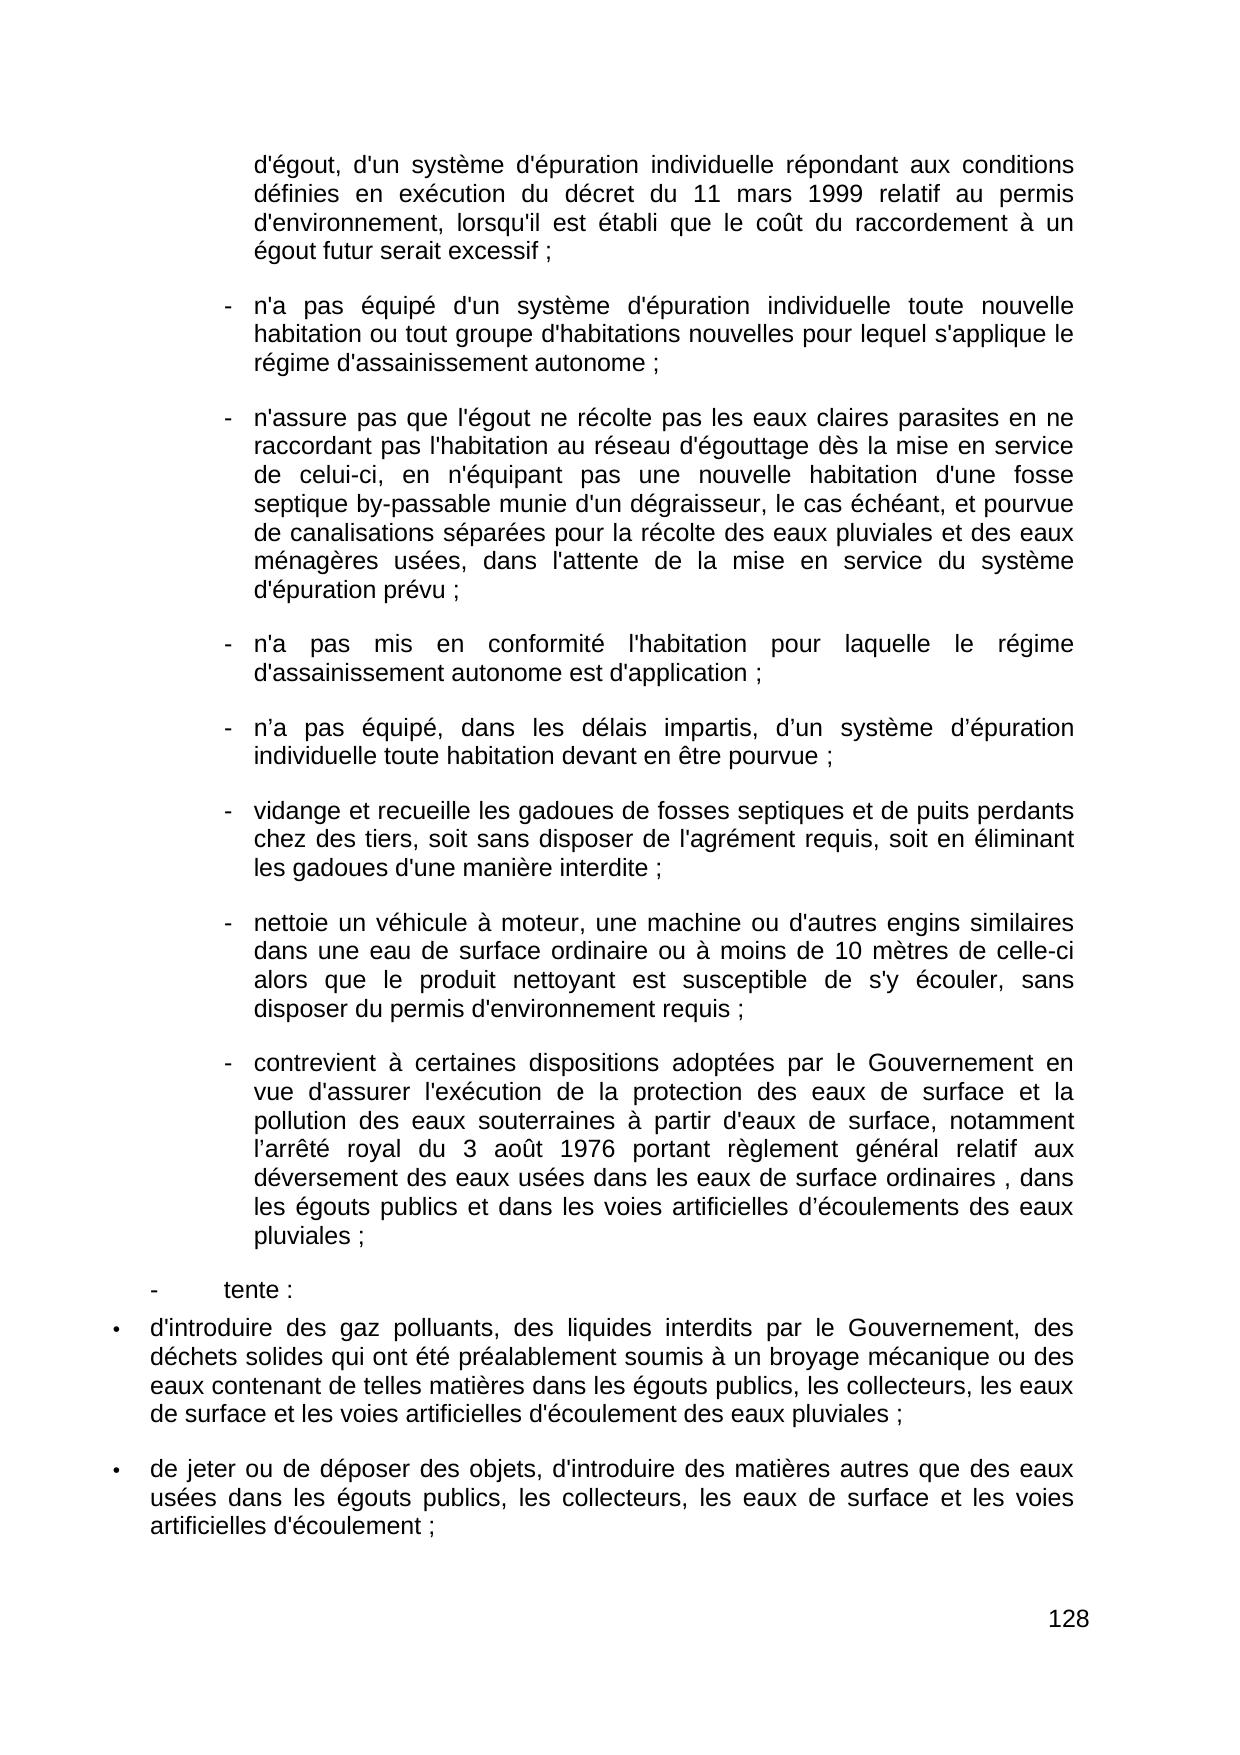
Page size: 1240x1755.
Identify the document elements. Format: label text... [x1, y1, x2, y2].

list de jeter ou de déposer des objets, d'introduire des matières autres que des eaux usées dans les égouts publics, les collecteurs, les eaux de surface et les voies artificielles d'écoulement ; [113, 1454, 1076, 1540]
list n'a pas équipé d'un système d'épuration individuelle toute nouvelle habitation ou tout groupe d'habitations nouvelles pour lequel s'applique le régime d'assainissement autonome ; [224, 291, 1076, 377]
list n'a pas mis en conformité l'habitation pour laquelle le régime d'assainissement autonome est d'application ; [224, 629, 1076, 687]
list nettoie un véhicule à moteur, une machine ou d'autres engins similaires dans une eau de surface ordinaire ou à moins de 10 mètres de celle-ci alors que le produit nettoyant est susceptible de s'y écouler, sans disposer du permis d'environnement requis ; [224, 907, 1076, 1022]
list vidange et recueille les gadoues de fosses septiques et de puits perdants chez des tiers, soit sans disposer de l'agrément requis, soit en éliminant les gadoues d'une manière interdite ; [224, 796, 1076, 882]
list n’a pas équipé, dans les délais impartis, d’un système d’épuration individuelle toute habitation devant en être pourvue ; [224, 712, 1076, 770]
list tente : [150, 1275, 1076, 1304]
list d'introduire des gaz polluants, des liquides interdits par le Gouvernement, des déchets solides qui ont été préalablement soumis à un broyage mécanique ou des eaux contenant de telles matières dans les égouts publics, les collecteurs, les eaux de surface et les voies artificielles d'écoulement des eaux pluviales ; [113, 1313, 1076, 1428]
list d'égout, d'un système d'épuration individuelle répondant aux conditions définies en exécution du décret du 11 mars 1999 relatif au permis d'environnement, lorsqu'il est établi que le coût du raccordement à un égout futur serait excessif ; [224, 150, 1076, 265]
list contrevient à certaines dispositions adoptées par le Gouvernement en vue d'assurer l'exécution de la protection des eaux de surface et la pollution des eaux souterraines à partir d'eaux de surface, notamment l’arrêté royal du 3 août 1976 portant règlement général relatif aux déversement des eaux usées dans les eaux de surface ordinaires , dans les égouts publics et dans les voies artificielles d’écoulements des eaux pluviales ; [224, 1048, 1076, 1249]
list n'assure pas que l'égout ne récolte pas les eaux claires parasites en ne raccordant pas l'habitation au réseau d'égouttage dès la mise en service de celui-ci, en n'équipant pas une nouvelle habitation d'une fosse septique by-passable munie d'un dégraisseur, le cas échéant, et pourvue de canalisations séparées pour la récolte des eaux pluviales et des eaux ménagères usées, dans l'attente de la mise en service du système d'épuration prévu ; [224, 402, 1076, 604]
